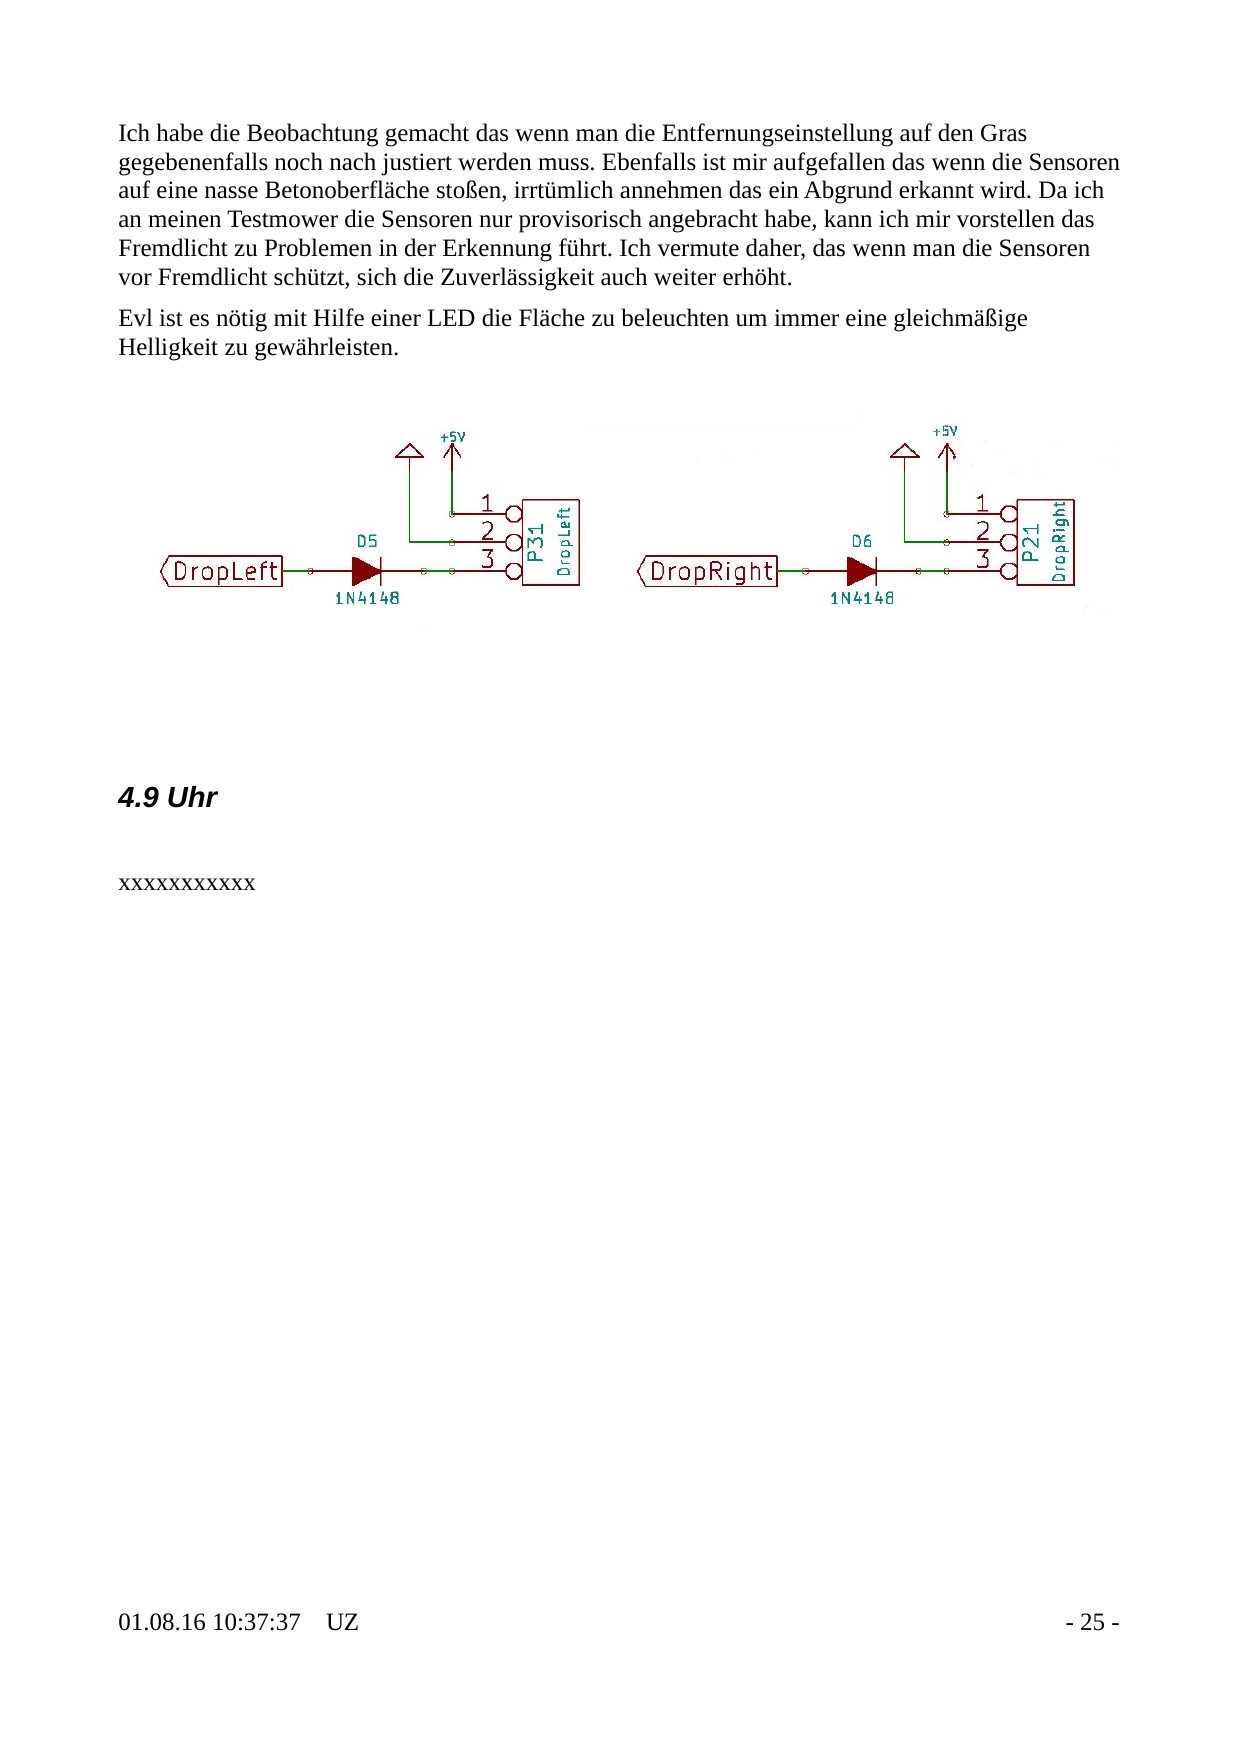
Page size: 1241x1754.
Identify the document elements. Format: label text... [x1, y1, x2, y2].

picture [118, 414, 1123, 632]
text Ich habe die Beobachtung gemacht das wenn man die Entfernungseinstellung auf den Gras gegebenenfalls noch nach justiert werden muss. Ebenfalls ist mir aufgefallen das wenn die Sensoren auf eine nasse Betonoberfläche stoßen, irrtümlich annehmen das ein Abgrund erkannt wird. Da ich an meinen Testmower die Sensoren nur provisorisch angebracht habe, kann ich mir vorstellen das Fremdlicht zu Problemen in der Erkennung führt. Ich vermute daher, das wenn man die Sensoren vor Fremdlicht schützt, sich die Zuverlässigkeit auch weiter erhöht. [118, 118, 1122, 291]
text xxxxxxxxxxx [118, 867, 1122, 896]
subtitle 4.9 Uhr [118, 780, 1122, 814]
text Evl ist es nötig mit Hilfe einer LED die Fläche zu beleuchten um immer eine gleichmäßige Helligkeit zu gewährleisten. [118, 303, 1122, 361]
